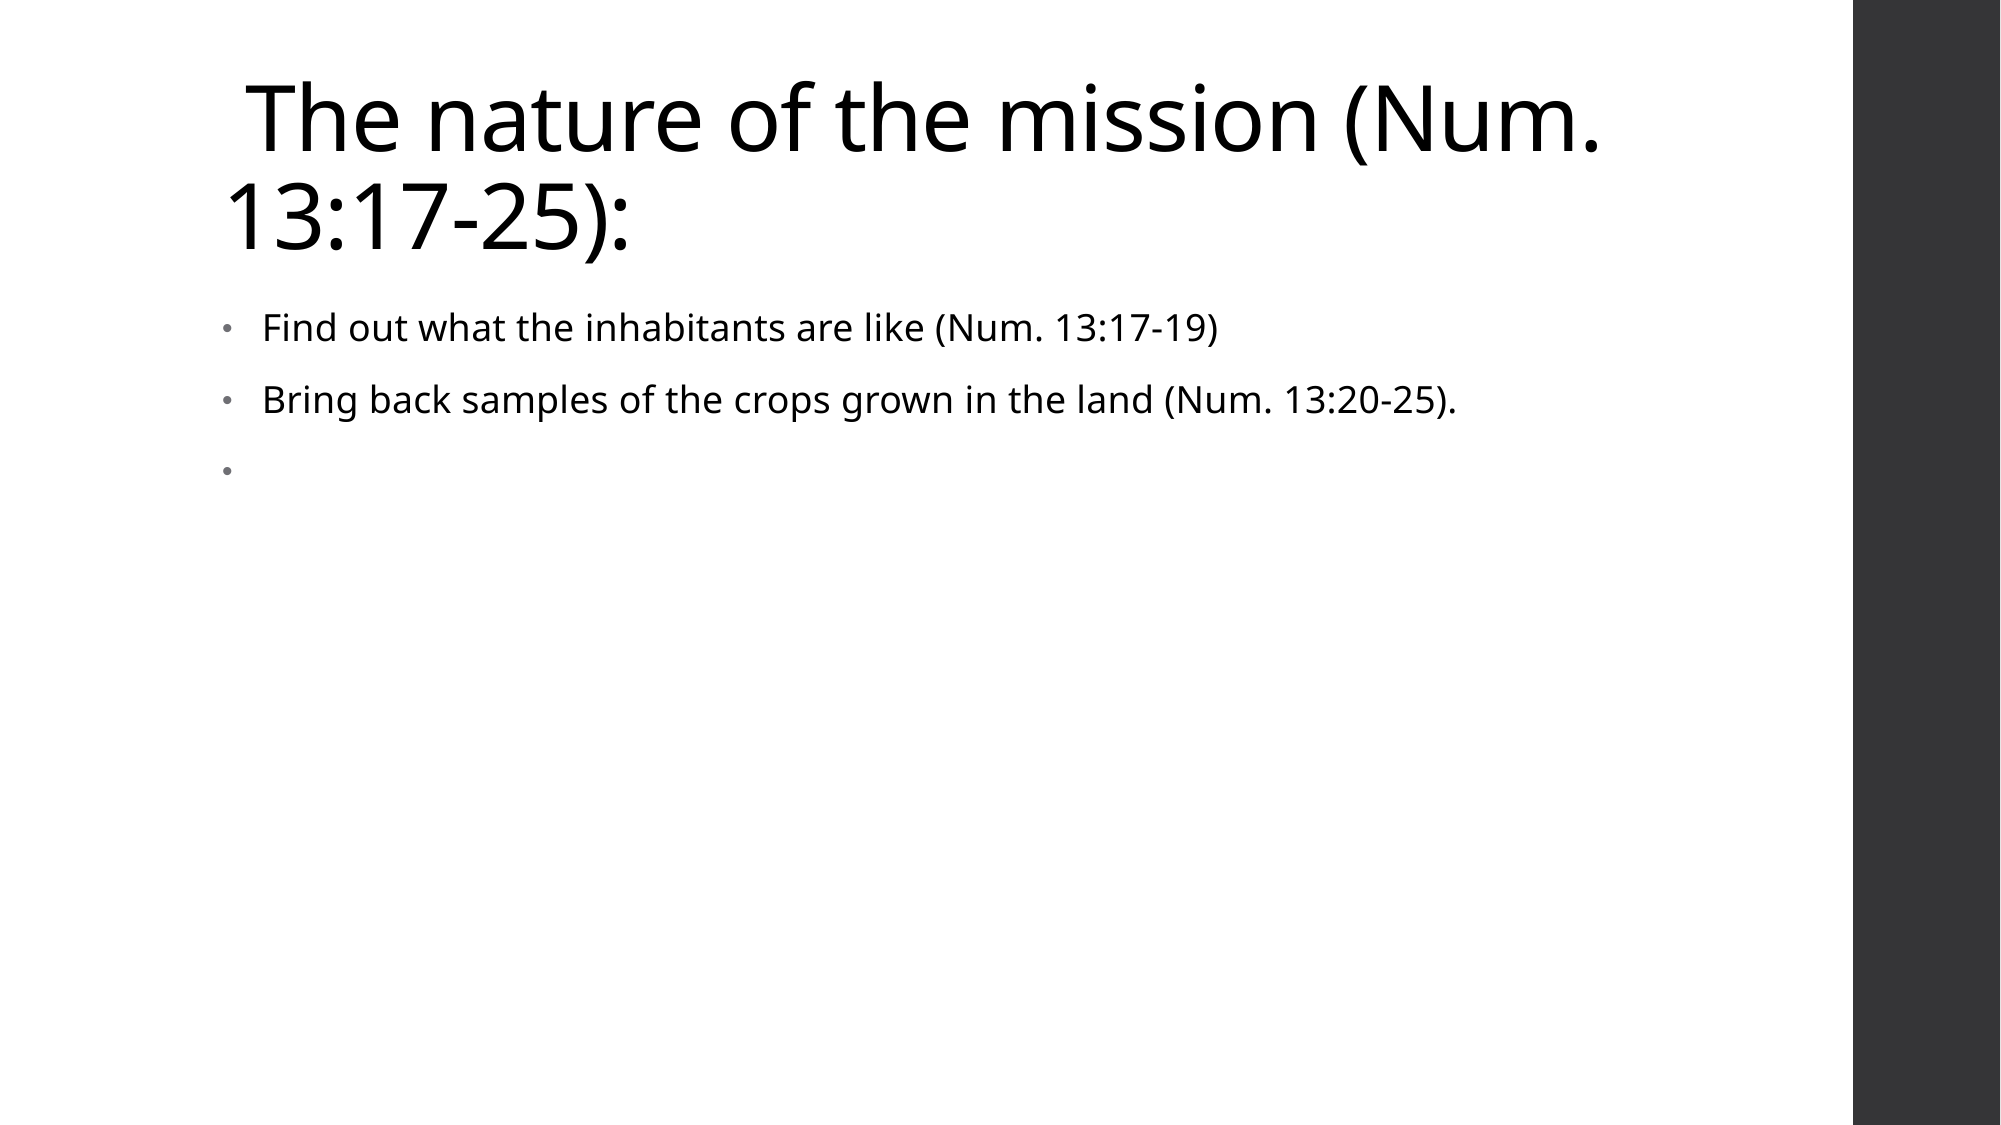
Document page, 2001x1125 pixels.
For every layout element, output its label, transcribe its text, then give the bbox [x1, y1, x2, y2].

list Find out what the inhabitants are like (Num. 13:17-19) Bring back samples of the crops grown in the land (Num. 13:20-25). [206, 299, 1617, 1014]
title The nature of the mission (Num. 13:17-25): [206, 60, 1797, 278]
